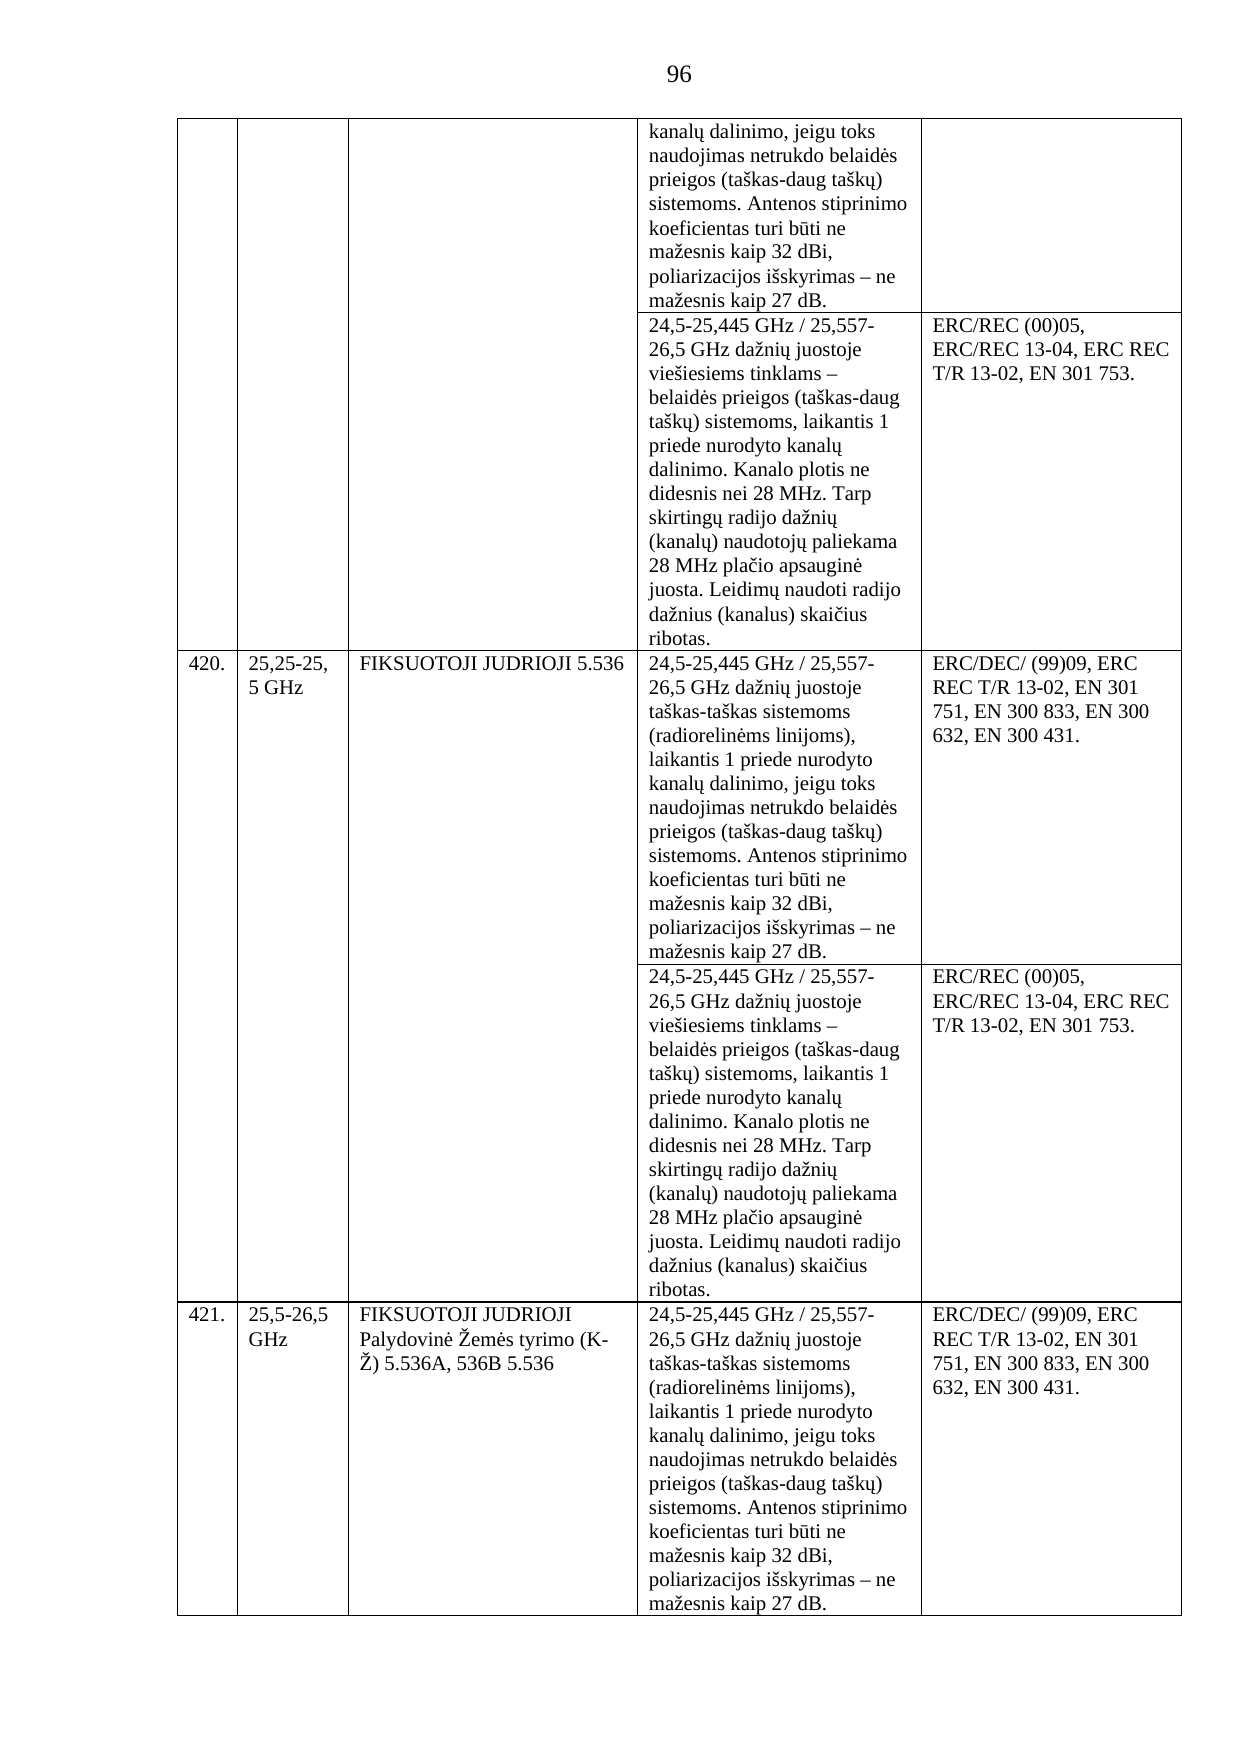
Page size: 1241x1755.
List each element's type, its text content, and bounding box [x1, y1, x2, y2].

table_cell [178, 119, 237, 649]
table_cell 25,5-26,5 GHz [238, 1303, 348, 1615]
table_cell FIKSUOTOJI JUDRIOJI Palydovinė Žemės tyrimo (K-Ž) 5.536A, 536B 5.536 [349, 1303, 637, 1615]
table_cell [238, 119, 348, 649]
table_cell 24,5-25,445 GHz / 25,557-26,5 GHz dažnių juostoje taškas-taškas sistemoms (radiorelinėms linijoms), laikantis 1 priede nurodyto kanalų dalinimo, jeigu toks naudojimas netrukdo belaidės prieigos (taškas-daug taškų) sistemoms. Antenos stiprinimo koeficientas turi būti ne mažesnis kaip 32 dBi, poliarizacijos išskyrimas – ne mažesnis kaip 27 dB. [638, 1303, 921, 1615]
table_cell FIKSUOTOJI JUDRIOJI 5.536 [349, 651, 637, 1301]
table_cell ERC/REC (00)05, ERC/REC 13-04, ERC REC T/R 13-02, EN 301 753. [922, 313, 1181, 649]
table_cell ERC/REC (00)05, ERC/REC 13-04, ERC REC T/R 13-02, EN 301 753. [922, 965, 1181, 1301]
table_cell 421. [178, 1303, 237, 1615]
table_cell [349, 119, 637, 649]
table_cell 420. [178, 651, 237, 1301]
table_cell 24,5-25,445 GHz / 25,557-26,5 GHz dažnių juostoje viešiesiems tinklams – belaidės prieigos (taškas-daug taškų) sistemoms, laikantis 1 priede nurodyto kanalų dalinimo. Kanalo plotis ne didesnis nei 28 MHz. Tarp skirtingų radijo dažnių (kanalų) naudotojų paliekama 28 MHz plačio apsauginė juosta. Leidimų naudoti radijo dažnius (kanalus) skaičius ribotas. [638, 965, 921, 1301]
table_cell ERC/DEC/ (99)09, ERC REC T/R 13-02, EN 301 751, EN 300 833, EN 300 632, EN 300 431. [922, 651, 1181, 963]
table_cell kanalų dalinimo, jeigu toks naudojimas netrukdo belaidės prieigos (taškas-daug taškų) sistemoms. Antenos stiprinimo koeficientas turi būti ne mažesnis kaip 32 dBi, poliarizacijos išskyrimas – ne mažesnis kaip 27 dB. [638, 119, 921, 312]
table_cell 25,25-25, 5 GHz [238, 651, 348, 1301]
table_cell ERC/DEC/ (99)09, ERC REC T/R 13-02, EN 301 751, EN 300 833, EN 300 632, EN 300 431. [922, 1303, 1181, 1615]
table_cell 24,5-25,445 GHz / 25,557-26,5 GHz dažnių juostoje taškas-taškas sistemoms (radiorelinėms linijoms), laikantis 1 priede nurodyto kanalų dalinimo, jeigu toks naudojimas netrukdo belaidės prieigos (taškas-daug taškų) sistemoms. Antenos stiprinimo koeficientas turi būti ne mažesnis kaip 32 dBi, poliarizacijos išskyrimas – ne mažesnis kaip 27 dB. [638, 651, 921, 963]
table_cell 24,5-25,445 GHz / 25,557-26,5 GHz dažnių juostoje viešiesiems tinklams – belaidės prieigos (taškas-daug taškų) sistemoms, laikantis 1 priede nurodyto kanalų dalinimo. Kanalo plotis ne didesnis nei 28 MHz. Tarp skirtingų radijo dažnių (kanalų) naudotojų paliekama 28 MHz plačio apsauginė juosta. Leidimų naudoti radijo dažnius (kanalus) skaičius ribotas. [638, 313, 921, 649]
table_cell [922, 119, 1181, 312]
